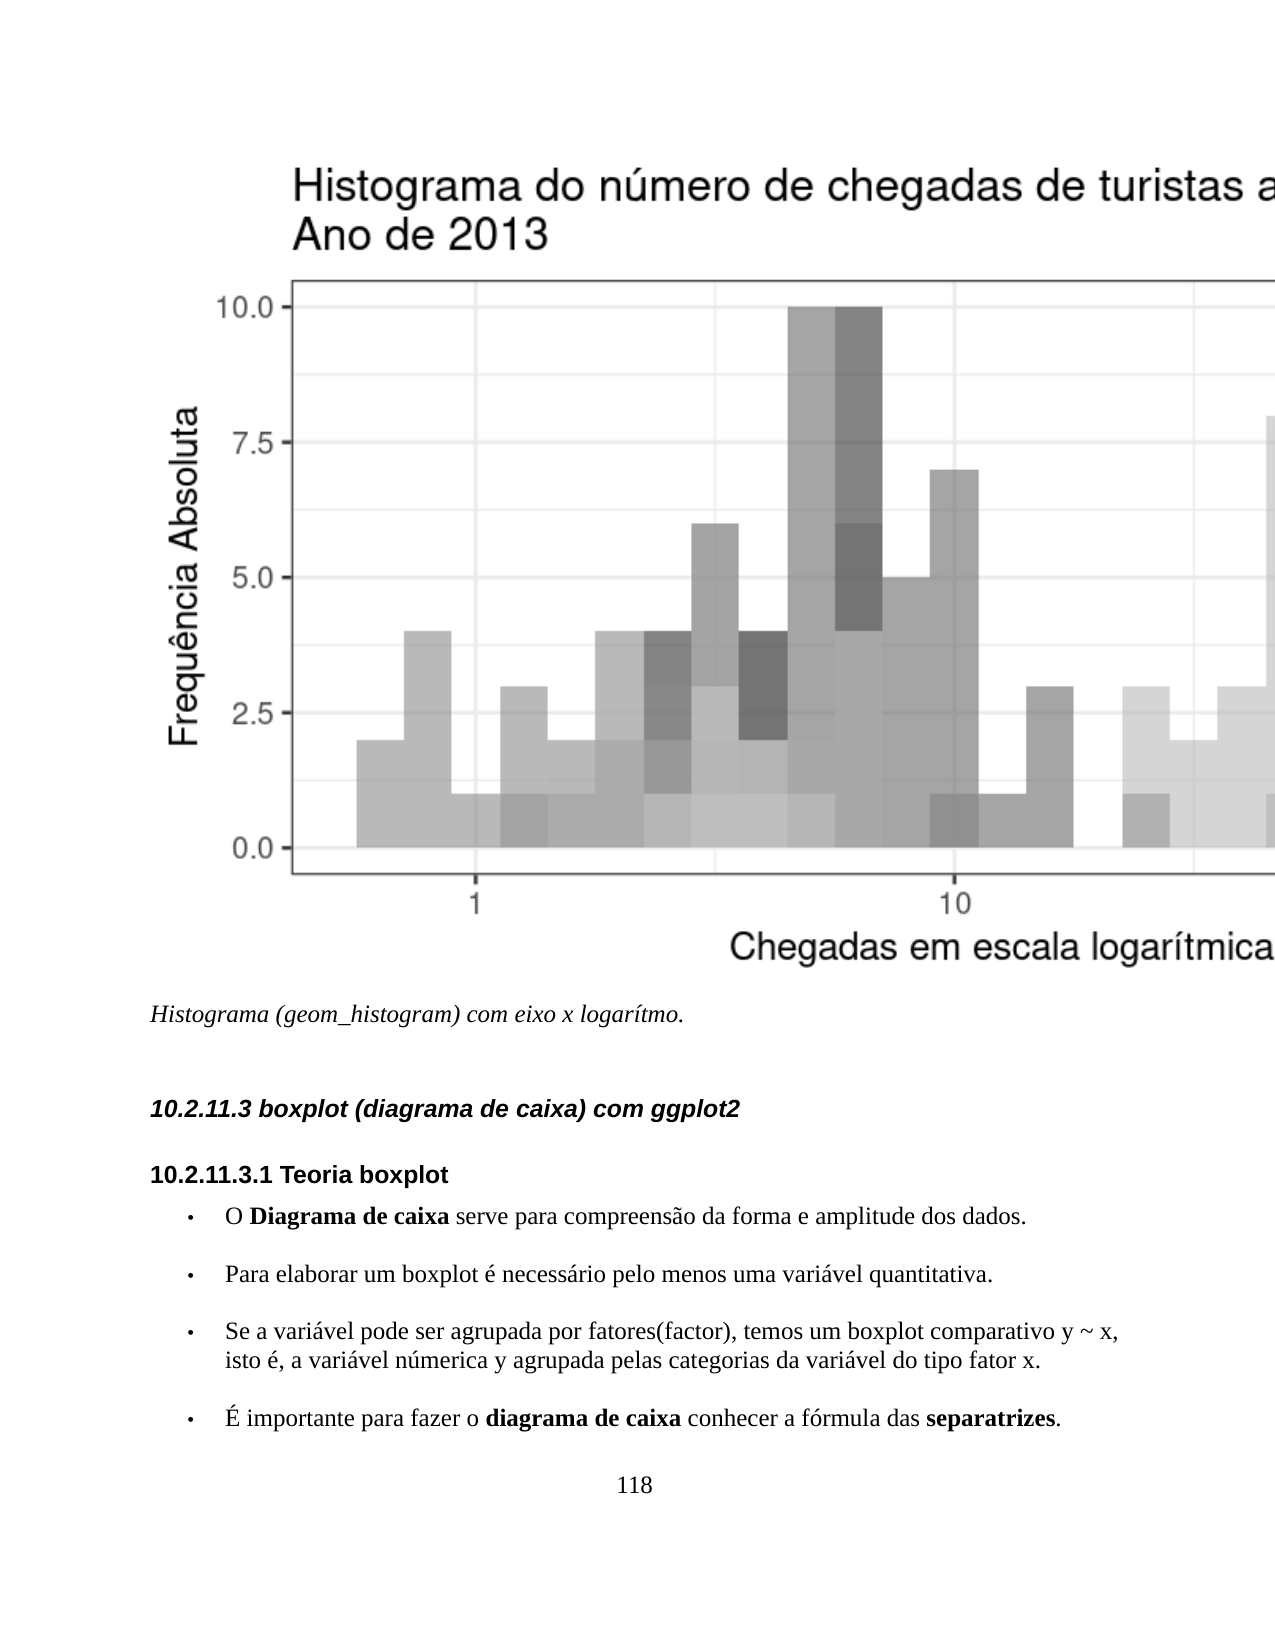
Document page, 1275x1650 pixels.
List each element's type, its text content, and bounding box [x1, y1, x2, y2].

list Se a variável pode ser agrupada por fatores(factor), temos um boxplot comparativo y ~ x, isto é, a variável númerica y agrupada pelas categorias da variável do tipo fator x. [187, 1316, 1125, 1403]
subtitle 10.2.11.3 boxplot (diagrama de caixa) com ggplot2 [150, 1094, 1125, 1123]
list O Diagrama de caixa serve para compreensão da forma e amplitude dos dados. [187, 1201, 1125, 1259]
list É importante para fazer o diagrama de caixa conhecer a fórmula das separatrizes. [187, 1403, 1125, 1431]
text Histograma (geom_histogram) com eixo x logarítmo. [150, 999, 1125, 1028]
subtitle 10.2.11.3.1 Teoria boxplot [150, 1160, 1125, 1189]
list Para elaborar um boxplot é necessário pelo menos uma variável quantitativa. [187, 1259, 1125, 1316]
picture [150, 150, 1275, 987]
